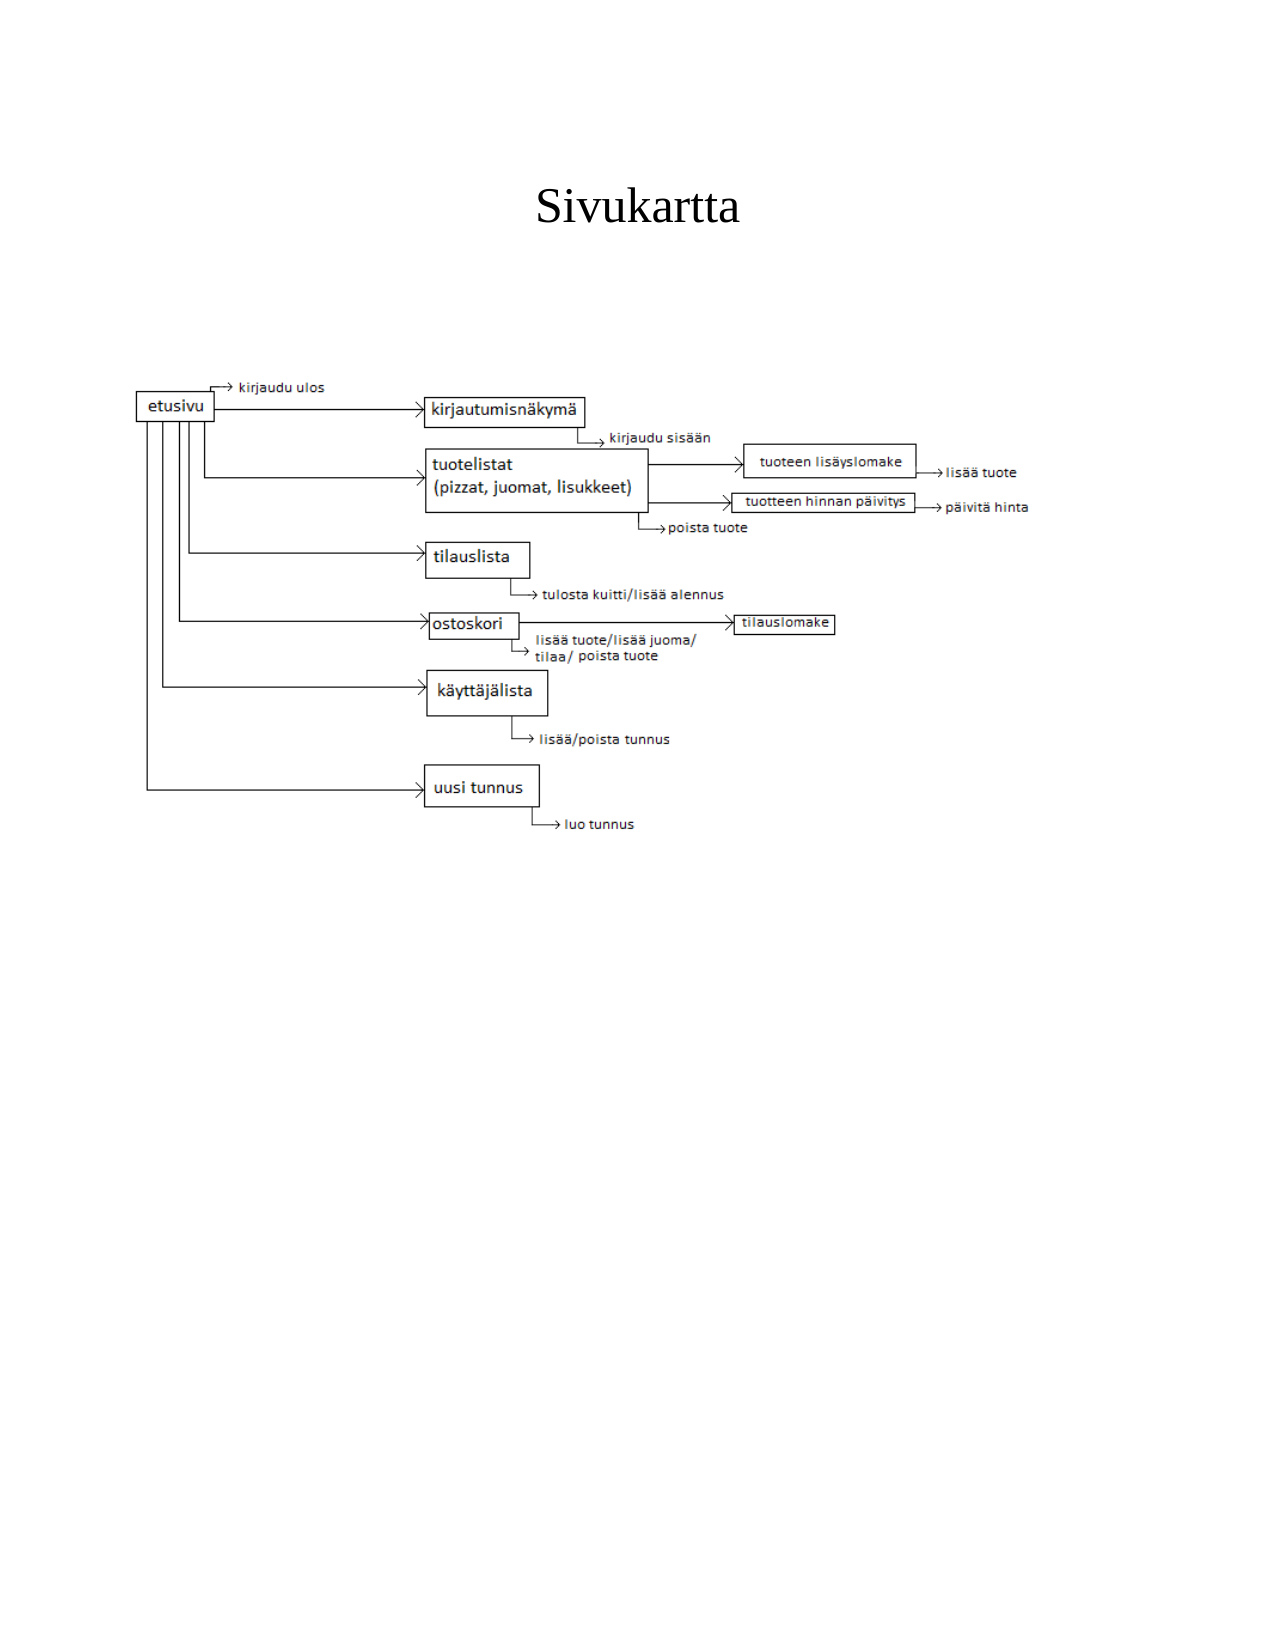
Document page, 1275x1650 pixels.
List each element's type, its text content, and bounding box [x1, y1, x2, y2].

text Sivukartta [118, 176, 1157, 233]
picture [118, 348, 1157, 1066]
